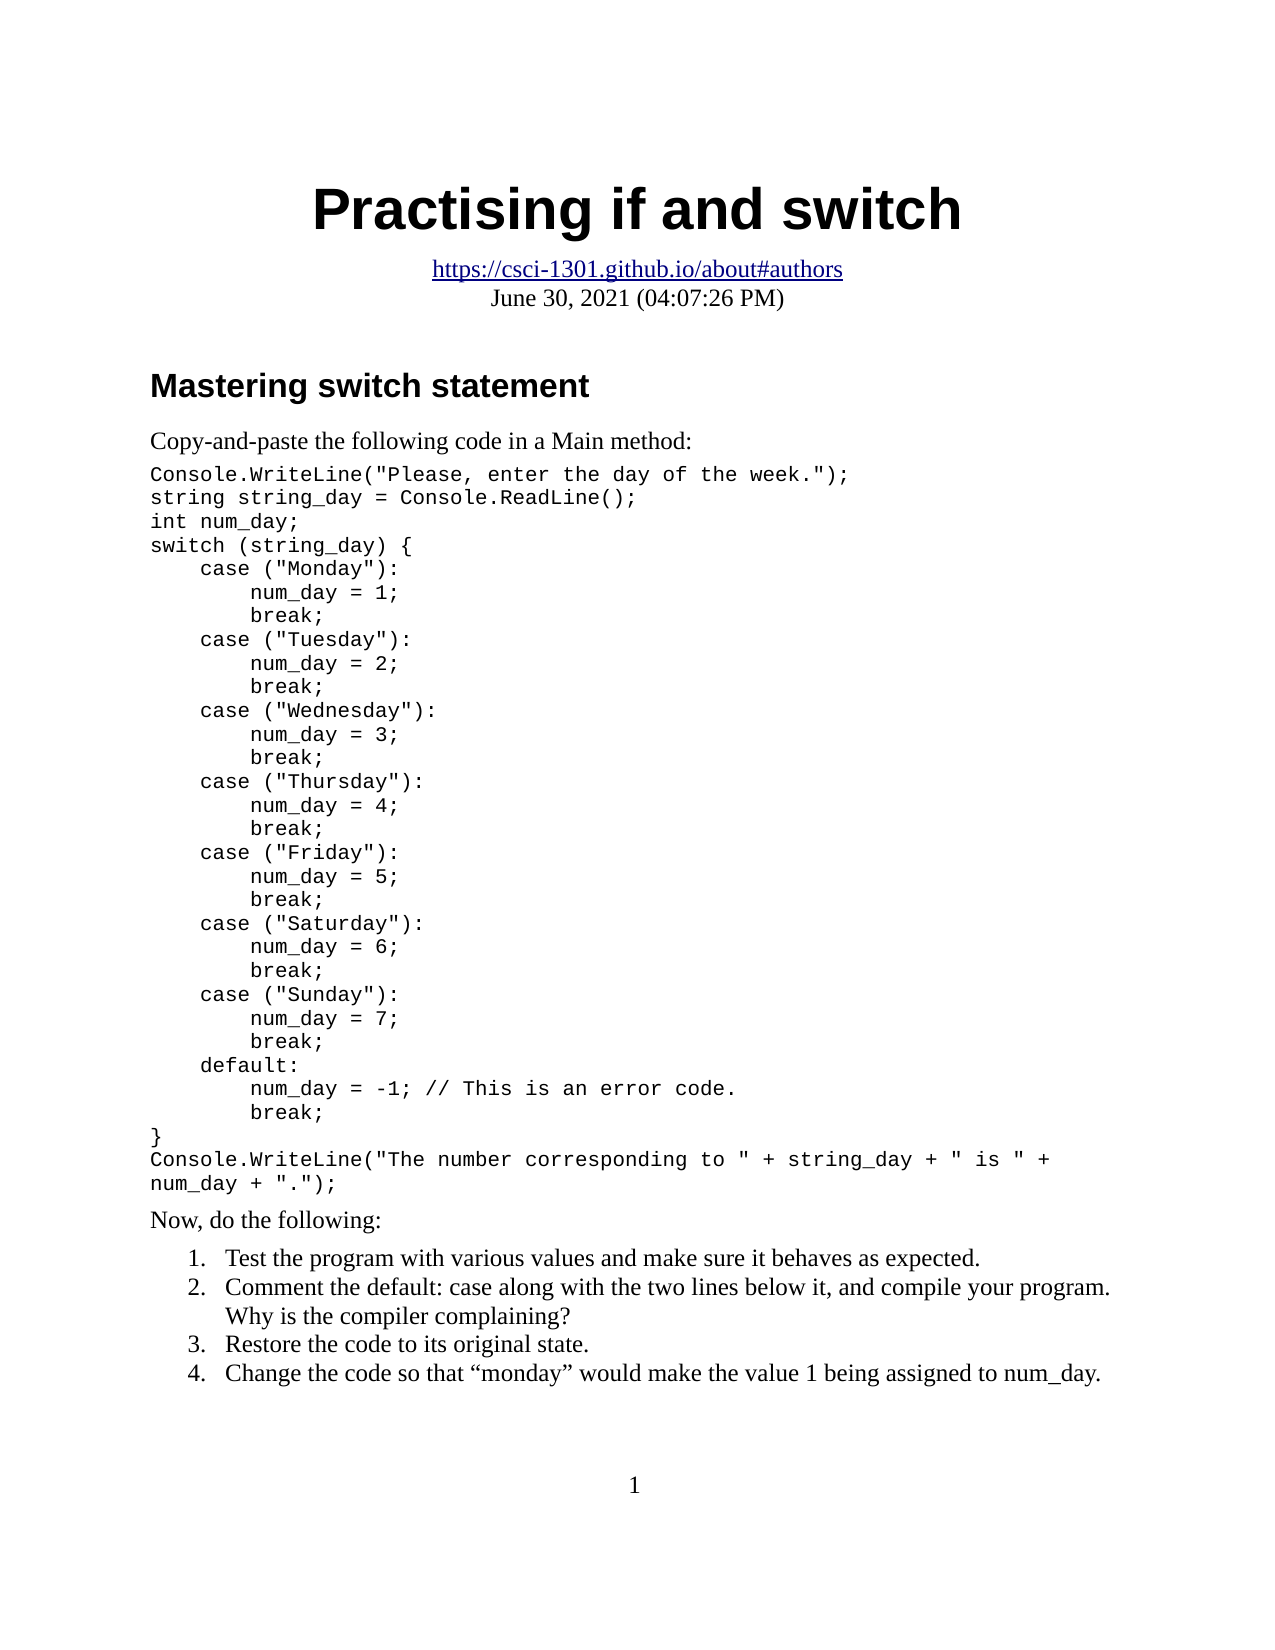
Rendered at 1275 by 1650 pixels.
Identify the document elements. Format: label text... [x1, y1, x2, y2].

text num_day = -1; // This is an error code. [150, 1078, 1125, 1102]
text num_day = 4; [150, 795, 1125, 818]
title Practising if and switch [150, 175, 1125, 242]
text Copy-and-paste the following code in a Main method: [150, 426, 1125, 455]
text num_day = 6; [150, 937, 1125, 960]
list Restore the code to its original state. [187, 1329, 1125, 1358]
text num_day = 1; [150, 582, 1125, 606]
text break; [150, 606, 1125, 629]
text case ("Tuesday"): [150, 629, 1125, 653]
text case ("Saturday"): [150, 913, 1125, 937]
text num_day = 3; [150, 724, 1125, 747]
text https://csci-1301.github.io/about#authors [150, 254, 1125, 283]
text break; [150, 960, 1125, 984]
text break; [150, 747, 1125, 771]
text break; [150, 889, 1125, 913]
text Console.WriteLine("The number corresponding to " + string_day + " is " + num_day + "."); [150, 1149, 1125, 1197]
text int num_day; [150, 511, 1125, 534]
text break; [150, 818, 1125, 842]
text case ("Wednesday"): [150, 700, 1125, 724]
text break; [150, 1102, 1125, 1126]
text break; [150, 1031, 1125, 1055]
text default: [150, 1055, 1125, 1078]
text num_day = 7; [150, 1007, 1125, 1031]
text case ("Friday"): [150, 842, 1125, 866]
text } [150, 1126, 1125, 1149]
text string string_day = Console.ReadLine(); [150, 487, 1125, 511]
text Now, do the following: [150, 1206, 1125, 1234]
text case ("Thursday"): [150, 771, 1125, 795]
list Comment the default: case along with the two lines below it, and compile your program. Why is the compiler complaining? [187, 1272, 1125, 1329]
text break; [150, 676, 1125, 700]
text case ("Monday"): [150, 558, 1125, 582]
text num_day = 5; [150, 866, 1125, 889]
text num_day = 2; [150, 653, 1125, 676]
subtitle Mastering switch statement [150, 366, 1125, 404]
text switch (string_day) { [150, 534, 1125, 558]
text case ("Sunday"): [150, 984, 1125, 1007]
text June 30, 2021 (04:07:26 PM) [150, 283, 1125, 312]
list Change the code so that “monday” would make the value 1 being assigned to num_day. [187, 1358, 1125, 1387]
list Test the program with various values and make sure it behaves as expected. [187, 1243, 1125, 1272]
text Console.WriteLine("Please, enter the day of the week."); [150, 464, 1125, 487]
